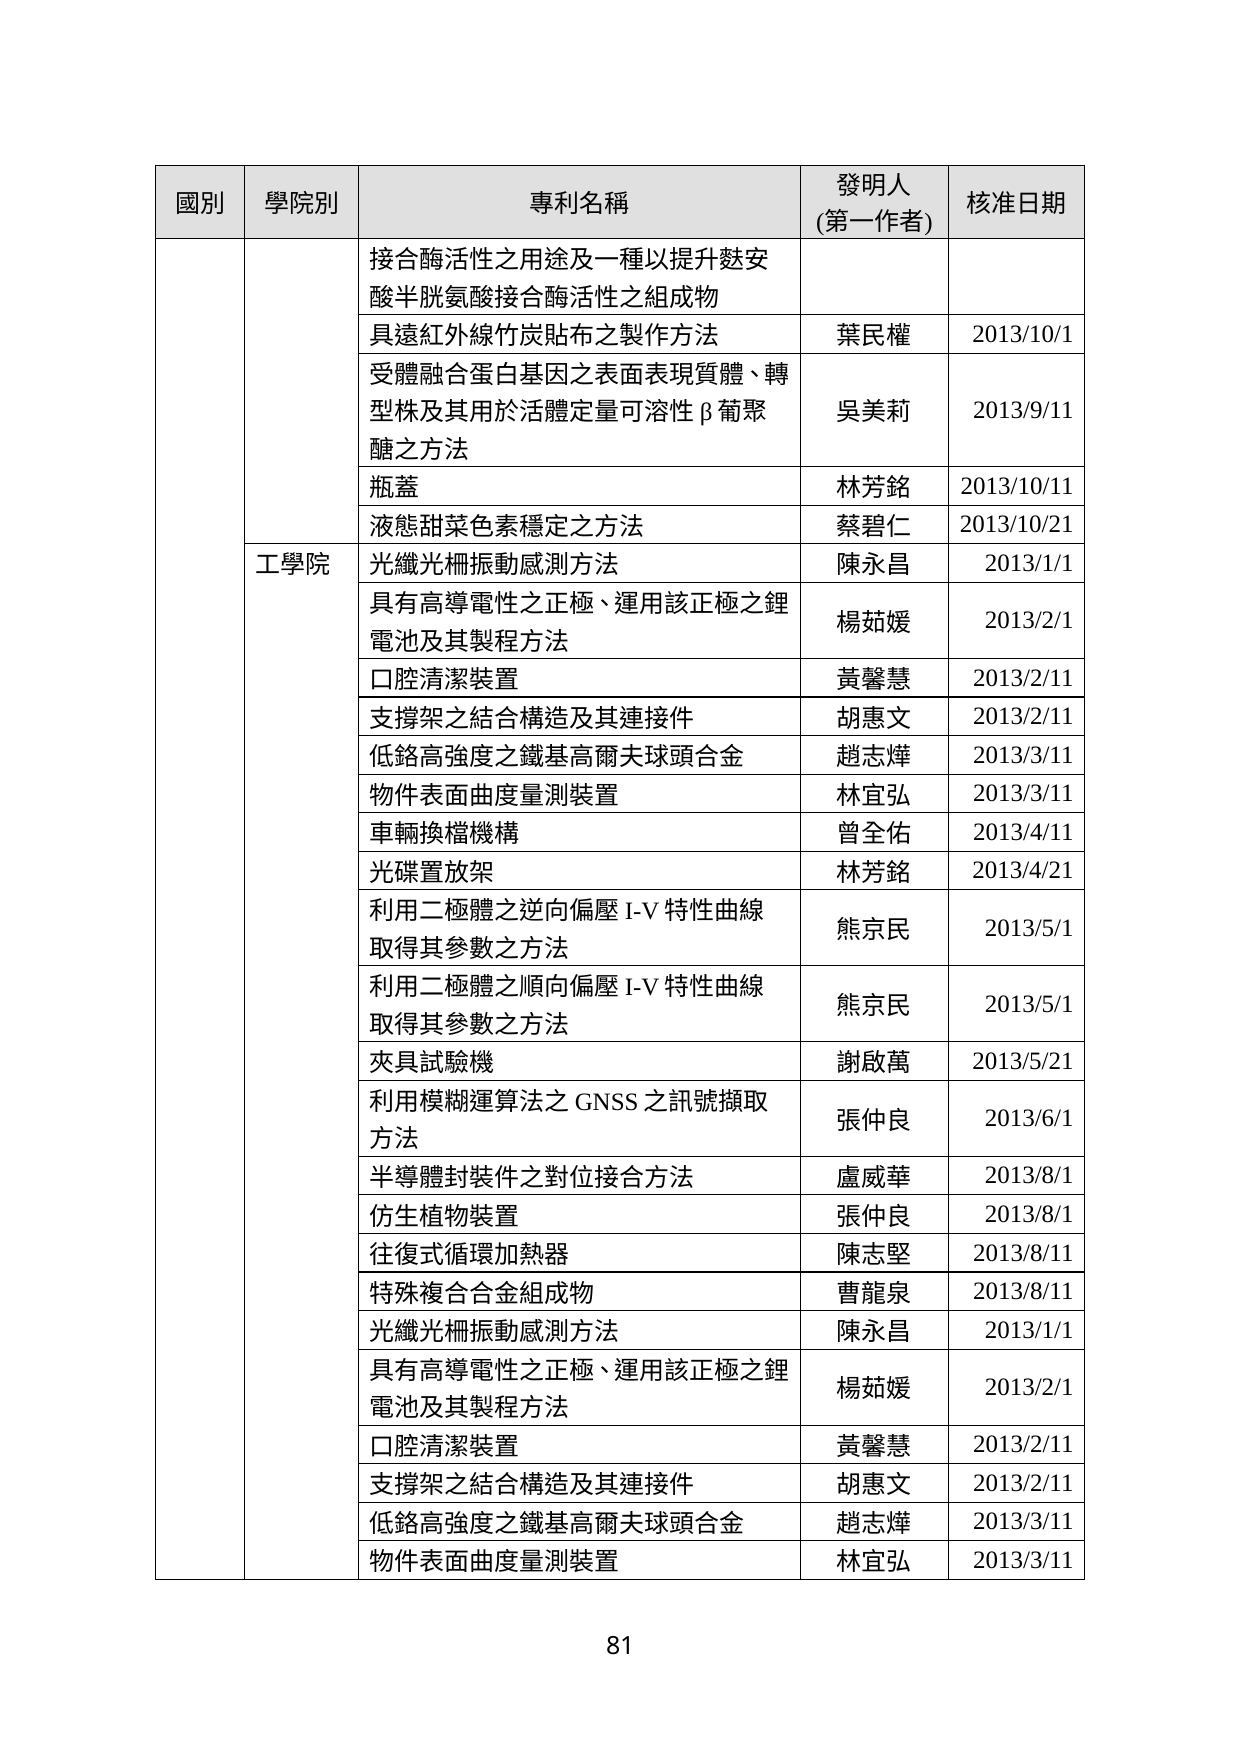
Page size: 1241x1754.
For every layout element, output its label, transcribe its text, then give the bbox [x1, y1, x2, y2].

table_cell [245, 239, 358, 543]
table_cell 熊京民 [801, 966, 948, 1041]
table_cell 2013/1/1 [949, 1311, 1084, 1348]
table_cell 具有高導電性之正極、運用該正極之鋰電池及其製程方法 [359, 1350, 800, 1424]
table_cell 葉民權 [801, 315, 948, 353]
table_cell 液態甜菜色素穩定之方法 [359, 506, 800, 543]
table_cell 熊京民 [801, 890, 948, 965]
table_cell 謝啟萬 [801, 1042, 948, 1080]
table_cell 2013/8/1 [949, 1157, 1084, 1194]
table_cell 2013/3/11 [949, 736, 1084, 773]
table_cell 盧威華 [801, 1157, 948, 1194]
table_cell [949, 239, 1084, 314]
table_cell 夾具試驗機 [359, 1042, 800, 1080]
table_cell 曾全佑 [801, 813, 948, 851]
table_cell 光碟置放架 [359, 852, 800, 889]
table_cell 2013/5/1 [949, 890, 1084, 965]
table_cell 特殊複合合金組成物 [359, 1273, 800, 1310]
table_cell 光纖光柵振動感測方法 [359, 1311, 800, 1348]
table_cell 2013/9/11 [949, 354, 1084, 466]
table_cell 張仲良 [801, 1081, 948, 1156]
table_cell 黃馨慧 [801, 659, 948, 696]
table_cell 受體融合蛋白基因之表面表現質體、轉型株及其用於活體定量可溶性β葡聚醣之方法 [359, 354, 800, 466]
table_header 專利名稱 [359, 166, 800, 238]
table_cell 陳志堅 [801, 1234, 948, 1271]
table_cell 2013/3/11 [949, 1541, 1084, 1579]
table_cell 利用二極體之順向偏壓I-V特性曲線取得其參數之方法 [359, 966, 800, 1041]
table_cell 支撐架之結合構造及其連接件 [359, 1464, 800, 1502]
table_cell 2013/10/21 [949, 506, 1084, 543]
table_cell 2013/2/11 [949, 698, 1084, 735]
table_cell 黃馨慧 [801, 1426, 948, 1463]
table_cell 2013/6/1 [949, 1081, 1084, 1156]
table_cell 林芳銘 [801, 852, 948, 889]
table_header 核准日期 [949, 166, 1084, 238]
table_cell 2013/8/1 [949, 1195, 1084, 1233]
table_cell 接合酶活性之用途及一種以提升麩安酸半胱氨酸接合酶活性之組成物 [359, 239, 800, 314]
table_cell 車輛換檔機構 [359, 813, 800, 851]
table_cell 2013/2/11 [949, 1464, 1084, 1502]
table_cell 半導體封裝件之對位接合方法 [359, 1157, 800, 1194]
table_cell 低鉻高強度之鐵基高爾夫球頭合金 [359, 736, 800, 773]
table_cell 光纖光柵振動感測方法 [359, 544, 800, 582]
table_cell 仿生植物裝置 [359, 1195, 800, 1233]
table_cell [801, 239, 948, 314]
table_cell 2013/1/1 [949, 544, 1084, 582]
table_cell 2013/2/11 [949, 659, 1084, 696]
table_cell 具遠紅外線竹炭貼布之製作方法 [359, 315, 800, 353]
table_cell 2013/10/1 [949, 315, 1084, 353]
table_cell 2013/10/11 [949, 467, 1084, 505]
table_cell 2013/8/11 [949, 1234, 1084, 1271]
table_cell 蔡碧仁 [801, 506, 948, 543]
table_cell 張仲良 [801, 1195, 948, 1233]
table_cell 胡惠文 [801, 698, 948, 735]
table_cell 曹龍泉 [801, 1273, 948, 1310]
table_cell 2013/8/11 [949, 1273, 1084, 1310]
table_cell 支撐架之結合構造及其連接件 [359, 698, 800, 735]
table_cell 瓶蓋 [359, 467, 800, 505]
table_cell 利用二極體之逆向偏壓I-V特性曲線取得其參數之方法 [359, 890, 800, 965]
table_cell 趙志燁 [801, 1503, 948, 1540]
table_cell 陳永昌 [801, 1311, 948, 1348]
table_cell 利用模糊運算法之GNSS之訊號擷取方法 [359, 1081, 800, 1156]
table_header 發明人 (第一作者) [801, 166, 948, 238]
table_header 學院別 [245, 166, 358, 238]
table_cell 2013/3/11 [949, 1503, 1084, 1540]
table_cell 2013/4/11 [949, 813, 1084, 851]
table_cell 2013/5/21 [949, 1042, 1084, 1080]
table_cell 陳永昌 [801, 544, 948, 582]
table_cell 楊茹媛 [801, 583, 948, 658]
table_cell 趙志燁 [801, 736, 948, 773]
table_cell 具有高導電性之正極、運用該正極之鋰電池及其製程方法 [359, 583, 800, 658]
table_cell 物件表面曲度量測裝置 [359, 1541, 800, 1579]
table_cell 2013/5/1 [949, 966, 1084, 1041]
table_cell 工學院 [245, 544, 358, 1579]
table_cell 楊茹媛 [801, 1350, 948, 1424]
table_cell 口腔清潔裝置 [359, 1426, 800, 1463]
table_cell 林宜弘 [801, 1541, 948, 1579]
table_cell 2013/3/11 [949, 775, 1084, 812]
table_cell 往復式循環加熱器 [359, 1234, 800, 1271]
table_cell 2013/4/21 [949, 852, 1084, 889]
table_cell 林宜弘 [801, 775, 948, 812]
table_cell 低鉻高強度之鐵基高爾夫球頭合金 [359, 1503, 800, 1540]
table_cell [156, 239, 244, 1579]
table_cell 吳美莉 [801, 354, 948, 466]
table_cell 物件表面曲度量測裝置 [359, 775, 800, 812]
table_cell 2013/2/11 [949, 1426, 1084, 1463]
table_cell 2013/2/1 [949, 1350, 1084, 1424]
table_cell 林芳銘 [801, 467, 948, 505]
table_cell 2013/2/1 [949, 583, 1084, 658]
table_header 國別 [156, 166, 244, 238]
table_cell 口腔清潔裝置 [359, 659, 800, 696]
table_cell 胡惠文 [801, 1464, 948, 1502]
